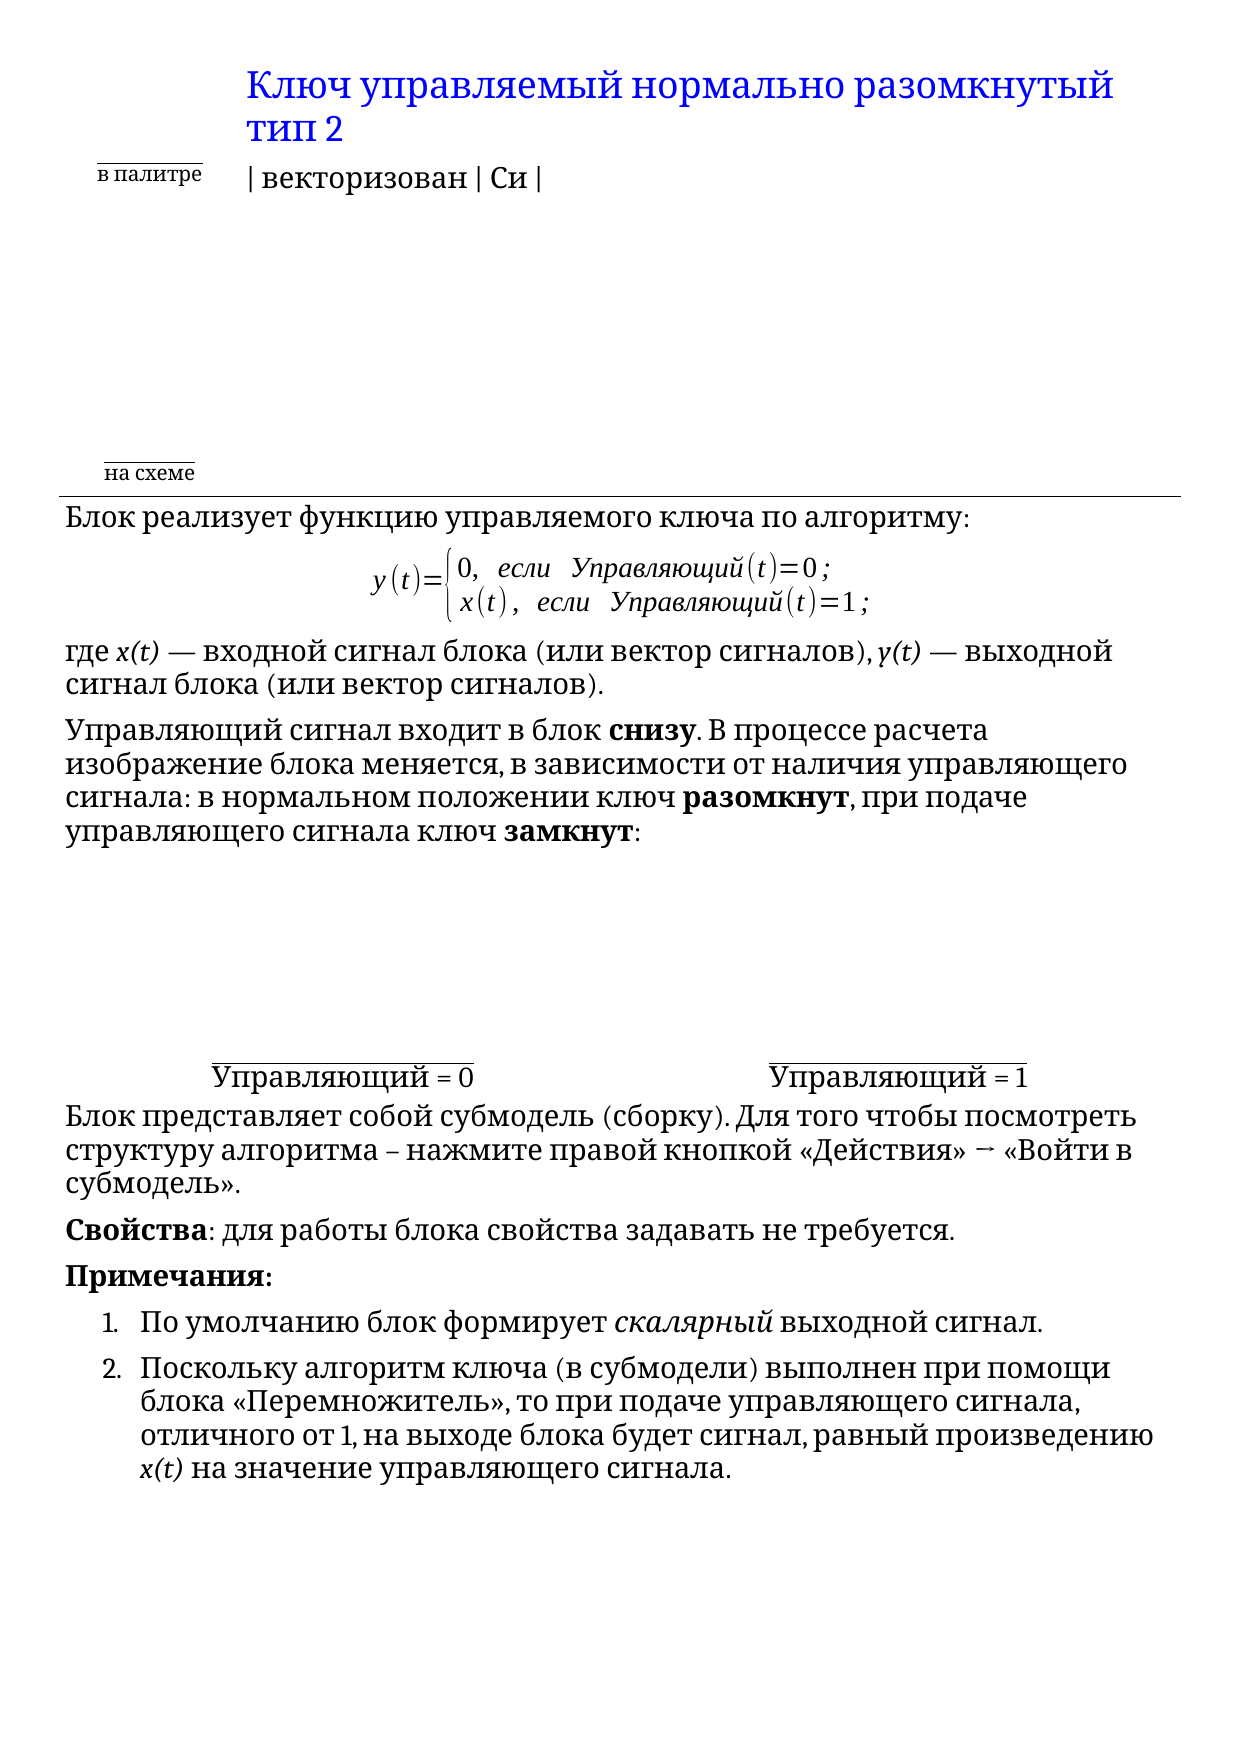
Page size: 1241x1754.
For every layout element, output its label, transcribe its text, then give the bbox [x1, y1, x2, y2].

table_header [59, 59, 240, 157]
table_cell [240, 455, 1181, 496]
table_cell | векторизован | Си | [240, 157, 1181, 214]
table_cell Блок реализует функцию управляемого ключа по алгоритму: где x(t) — входной сигнал блока (или вектор сигналов), y(t) — выходной сигнал блока (или вектор сигналов). Управляющий сигнал входит в блок снизу. В процессе расчета изображение блока меняется, в зависимости от наличия управляющего сигнала: в нормальном положении ключ разомкнут, при подаче управляющего сигнала ключ замкнут: Блок представляет собой субмодель (сборку). Для того чтобы посмотреть структуру алгоритма – нажмите правой кнопкой «Действия» → «Войти в субмодель». Свойства: для работы блока свойства задавать не требуется. Примечания: По умолчанию блок формирует скалярный выходной сигнал. Поскольку алгоритм ключа (в субмодели) выполнен при помощи блока «Перемножитель», то при подаче управляющего сигнала, отличного от 1, на выходе блока будет сигнал, равный произведению x(t) на значение управляющего сигнала. [59, 497, 1181, 1504]
table_header [65, 861, 620, 1056]
table_cell [240, 214, 1181, 455]
table_header [620, 861, 1175, 1056]
table_cell в палитре [59, 157, 240, 214]
table_cell [59, 214, 240, 455]
table_cell на схеме [59, 455, 240, 496]
table_cell Управляющий = 1 [620, 1056, 1175, 1101]
table_header Ключ управляемый нормально разомкнутый тип 2 [240, 59, 1181, 157]
table_cell Управляющий = 0 [65, 1056, 620, 1101]
